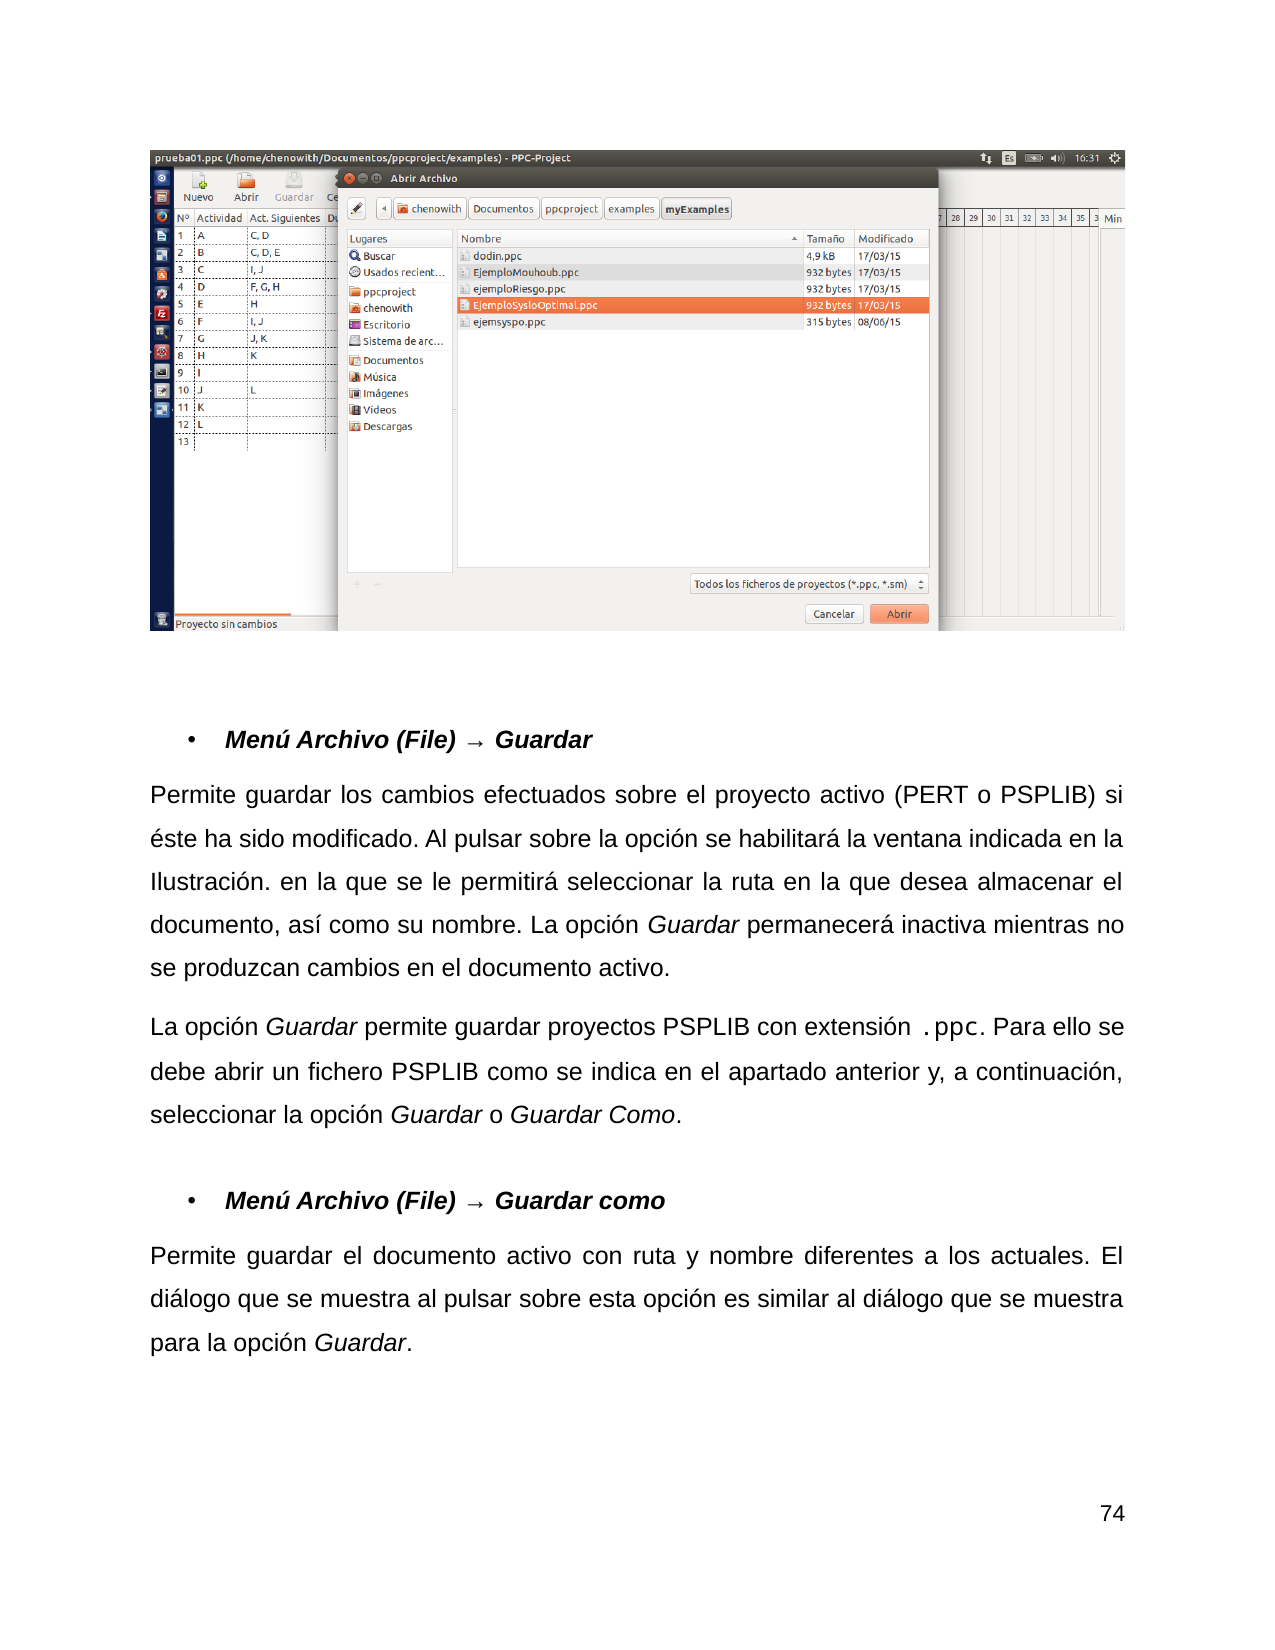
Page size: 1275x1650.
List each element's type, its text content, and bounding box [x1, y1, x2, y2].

list Menú Archivo (File) → Guardar como [187, 1186, 1125, 1214]
text La opción Guardar permite guardar proyectos PSPLIB con extensión .ppc. Para ello se debe abrir un fichero PSPLIB como se indica en el apartado anterior y, a continuación, seleccionar la opción Guardar o Guardar Como. [150, 1008, 1125, 1129]
text Permite guardar el documento activo con ruta y nombre diferentes a los actuales. El diálogo que se muestra al pulsar sobre esta opción es similar al diálogo que se muestra para la opción Guardar. [150, 1241, 1125, 1356]
text Permite guardar los cambios efectuados sobre el proyecto activo (PERT o PSPLIB) si éste ha sido modificado. Al pulsar sobre la opción se habilitará la ventana indicada en la Ilustración. en la que se le permitirá seleccionar la ruta en la que desea almacenar el documento, así como su nombre. La opción Guardar permanecerá inactiva mientras no se produzcan cambios en el documento activo. [150, 780, 1125, 982]
list Menú Archivo (File) → Guardar [187, 725, 1125, 754]
